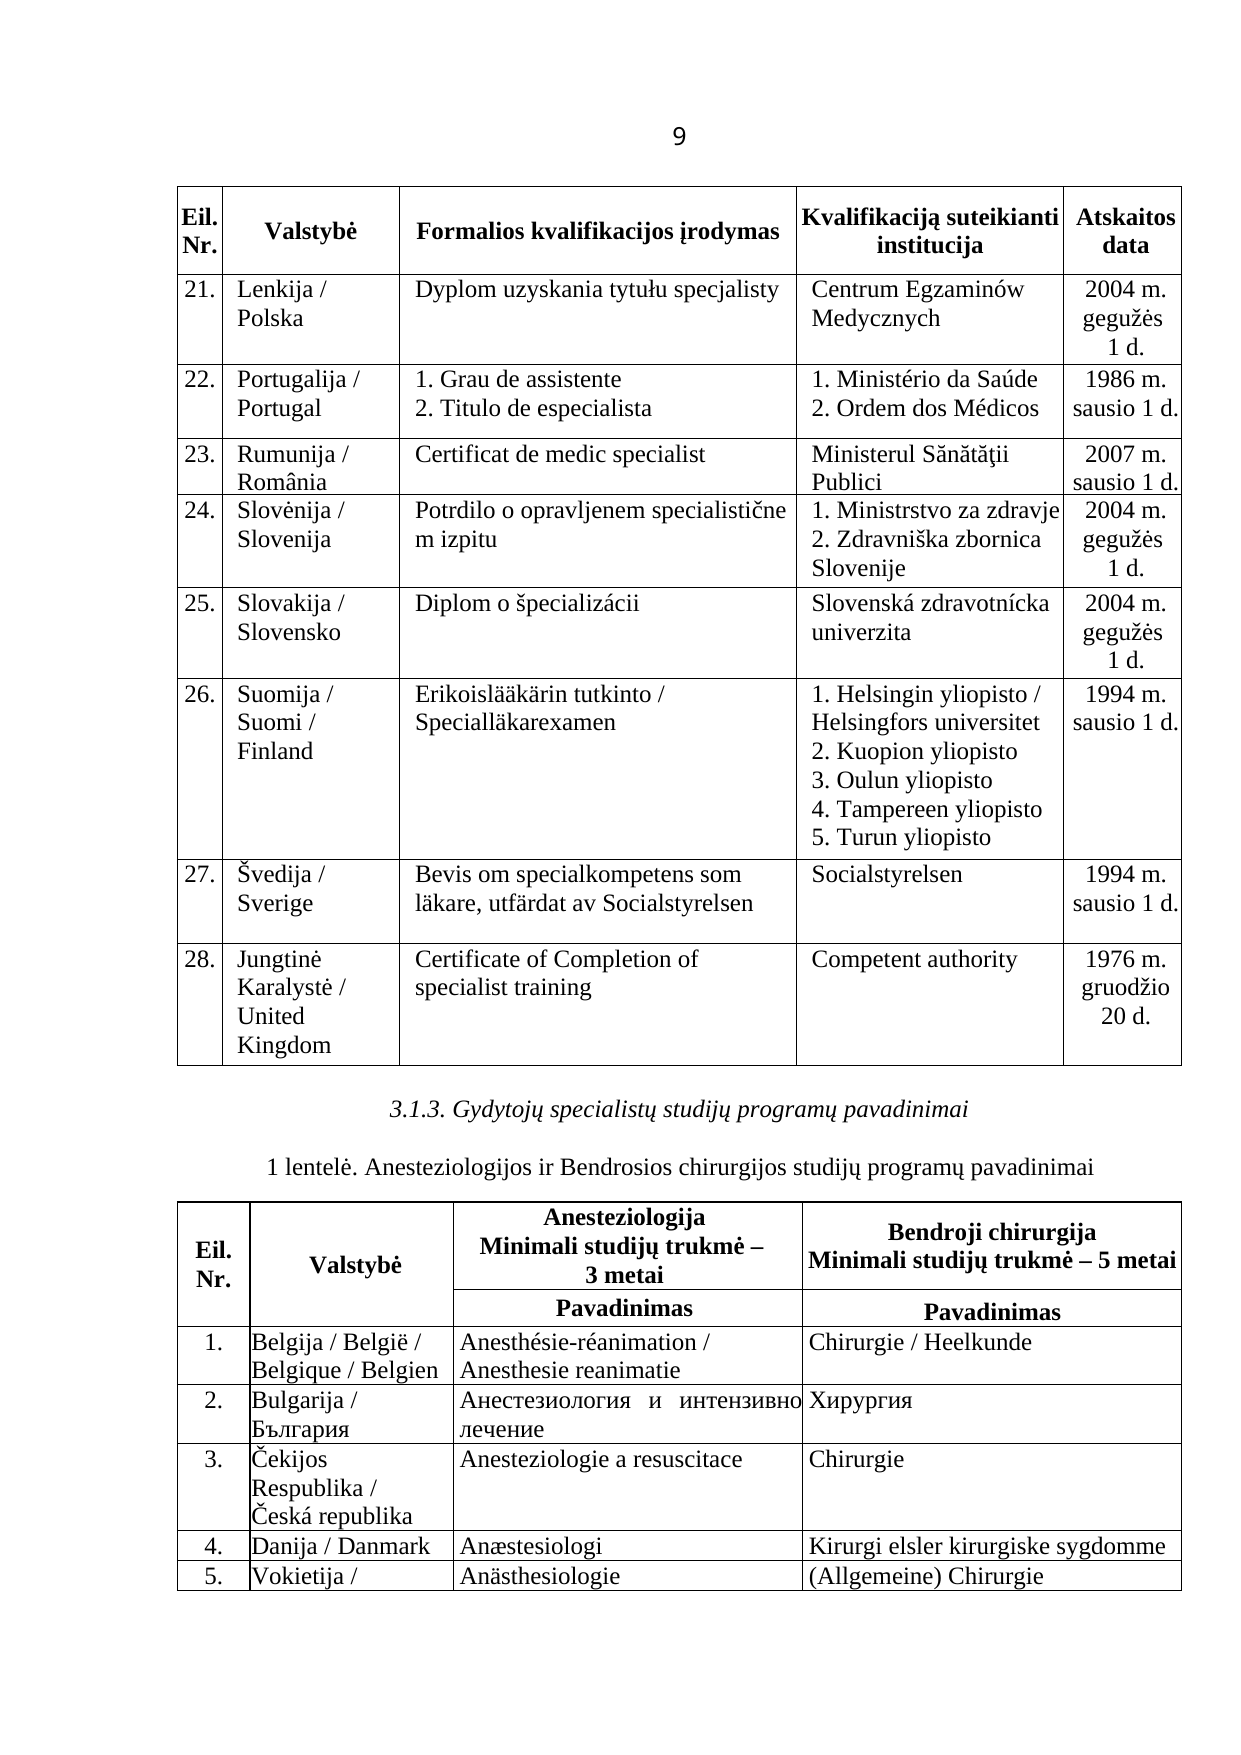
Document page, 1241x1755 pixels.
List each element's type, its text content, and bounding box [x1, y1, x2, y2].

table_cell Pavadinimas [803, 1290, 1181, 1326]
table_cell Erikoislääkärin tutkinto / Specialläkarexamen [400, 679, 796, 858]
table_cell Centrum Egzaminów Medycznych [797, 275, 1063, 363]
table_cell Anesteziologie a resuscitace [454, 1444, 802, 1530]
table_cell 25. [178, 588, 222, 678]
table_cell 1994 m. sausio 1 d. [1064, 679, 1181, 858]
table_cell Хирургия [803, 1385, 1181, 1443]
table_cell 27. [178, 860, 222, 943]
table_header Eil. Nr. [178, 187, 222, 273]
table_cell 4. [178, 1531, 249, 1560]
table_cell 28. [178, 944, 222, 1064]
table_cell 5. [178, 1561, 249, 1590]
table_cell Potrdilo o opravljenem specialističnem izpitu [400, 495, 796, 587]
table_cell Chirurgie [803, 1444, 1181, 1530]
table_cell Certificat de medic specialist [400, 439, 796, 494]
table_cell 1976 m. gruodžio 20 d. [1064, 944, 1181, 1064]
table_header Bendroji chirurgija Minimali studijų trukmė – 5 metai [803, 1203, 1181, 1289]
table_cell 2004 m. gegužės 1 d. [1064, 588, 1181, 678]
table_cell Kirurgi elsler kirurgiske sygdomme [803, 1531, 1181, 1560]
table_cell 1986 m. sausio 1 d. [1064, 365, 1181, 438]
table_header Formalios kvalifikacijos įrodymas [400, 187, 796, 273]
table_cell 2004 m. gegužės 1 d. [1064, 495, 1181, 587]
table_cell 1. [178, 1327, 249, 1384]
table_cell 2. [178, 1385, 249, 1443]
table_cell 2007 m. sausio 1 d. [1064, 439, 1181, 494]
table_cell Belgija / België / Belgique / Belgien [251, 1327, 453, 1384]
table_cell 1. Ministério da Saúde 2. Ordem dos Médicos [797, 365, 1063, 438]
table_header Valstybė [251, 1203, 453, 1326]
table_header Kvalifikaciją suteikianti institucija [797, 187, 1063, 273]
table_cell Anästhesiologie [454, 1561, 802, 1590]
table_cell Dyplom uzyskania tytułu specjalisty [400, 275, 796, 363]
table_cell Chirurgie / Heelkunde [803, 1327, 1181, 1384]
table_cell 2004 m. gegužės 1 d. [1064, 275, 1181, 363]
table_cell 1. Grau de assistente 2. Titulo de especialista [400, 365, 796, 438]
table_cell Анестезиология и интензивно лечение [454, 1385, 802, 1443]
table_cell Lenkija / Polska [223, 275, 399, 363]
table_header Atskaitos data [1064, 187, 1181, 273]
table_cell 23. [178, 439, 222, 494]
table_cell Jungtinė Karalystė / United Kingdom [223, 944, 399, 1064]
table_cell 26. [178, 679, 222, 858]
table_cell (Allgemeine) Chirurgie [803, 1561, 1181, 1590]
table_cell Ministerul Sănătăţii Publici [797, 439, 1063, 494]
table_cell 3. [178, 1444, 249, 1530]
table_cell Competent authority [797, 944, 1063, 1064]
table_cell 24. [178, 495, 222, 587]
table_cell Švedija / Sverige [223, 860, 399, 943]
table_cell Čekijos Respublika / Česká republika [251, 1444, 453, 1530]
table_cell 1. Helsingin yliopisto / Helsingfors universitet 2. Kuopion yliopisto 3. Oulun yliopisto 4. Tampereen yliopisto 5. Turun yliopisto [797, 679, 1063, 858]
table_cell Diplom o špecializácii [400, 588, 796, 678]
table_header Anesteziologija Minimali studijų trukmė – 3 metai [454, 1203, 802, 1289]
table_cell Slovėnija / Slovenija [223, 495, 399, 587]
table_cell Anæstesiologi [454, 1531, 802, 1560]
table_cell Pavadinimas [454, 1290, 802, 1326]
table_header Eil. Nr. [178, 1203, 249, 1326]
table_cell Anesthésie-réanimation / Anesthesie reanimatie [454, 1327, 802, 1384]
table_cell Certificate of Completion of specialist training [400, 944, 796, 1064]
table_cell 21. [178, 275, 222, 363]
table_cell Rumunija / România [223, 439, 399, 494]
table_cell 1994 m. sausio 1 d. [1064, 860, 1181, 943]
table_cell Danija / Danmark [251, 1531, 453, 1560]
table_cell Portugalija / Portugal [223, 365, 399, 438]
table_cell Suomija / Suomi / Finland [223, 679, 399, 858]
table_cell Slovenská zdravotnícka univerzita [797, 588, 1063, 678]
table_cell Socialstyrelsen [797, 860, 1063, 943]
table_cell 1. Ministrstvo za zdravje 2. Zdravniška zbornica Slovenije [797, 495, 1063, 587]
table_cell 22. [178, 365, 222, 438]
table_cell Slovakija / Slovensko [223, 588, 399, 678]
text 3.1.3. Gydytojų specialistų studijų programų pavadinimai [177, 1094, 1183, 1123]
table_header Valstybė [223, 187, 399, 273]
text 1 lentelė. Anesteziologijos ir Bendrosios chirurgijos studijų programų pavadinimai [177, 1152, 1183, 1181]
table_cell Bevis om specialkompetens som läkare, utfärdat av Socialstyrelsen [400, 860, 796, 943]
table_cell Bulgarija / България [251, 1385, 453, 1443]
table_cell Vokietija / [251, 1561, 453, 1590]
